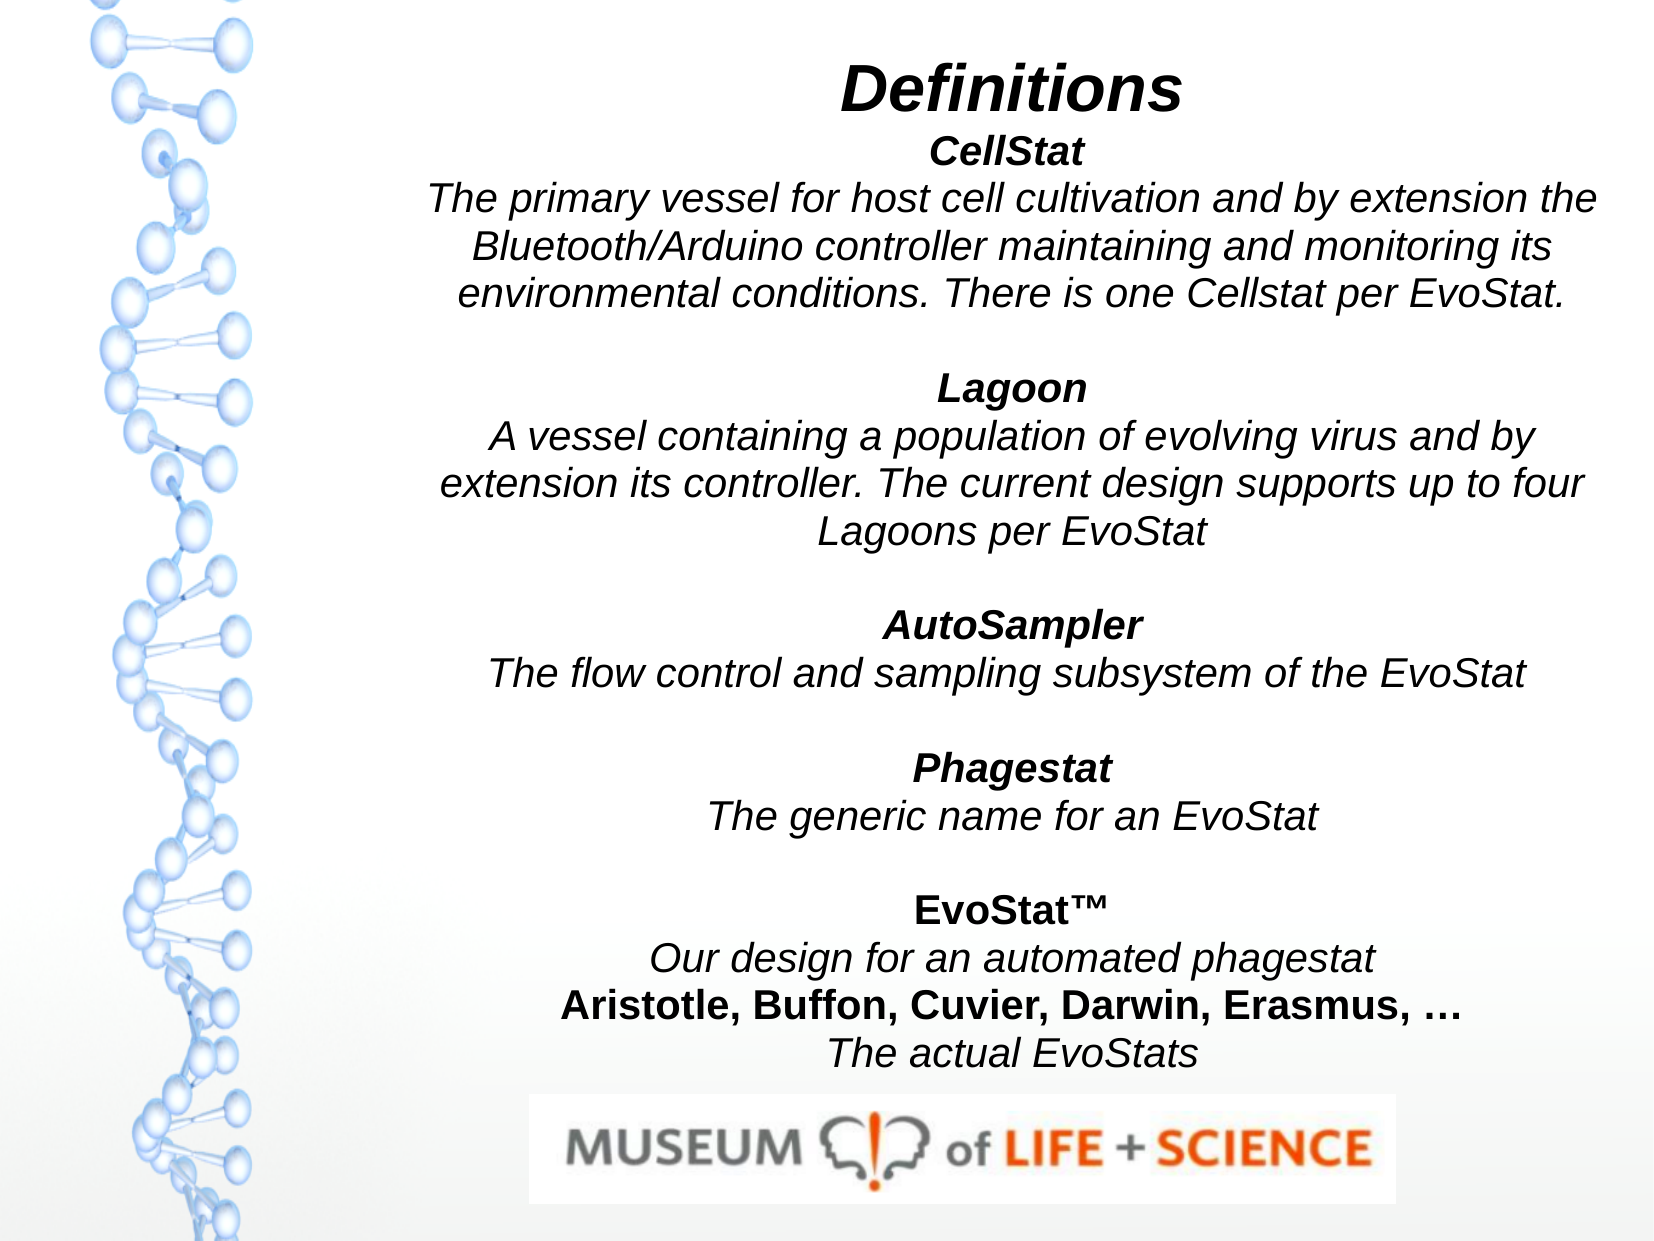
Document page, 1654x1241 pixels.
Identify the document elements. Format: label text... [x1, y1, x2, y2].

subtitle Definitions CellStat The primary vessel for host cell cultivation and by extension the Bluetooth/Arduino controller maintaining and monitoring its environmental conditions. There is one Cellstat per EvoStat. Lagoon A vessel containing a population of evolving virus and by extension its controller. The current design supports up to four Lagoons per EvoStat AutoSampler The flow control and sampling subsystem of the EvoStat Phagestat The generic name for an EvoStat EvoStat™ Our design for an automated phagestat Aristotle, Buffon, Cuvier, Darwin, Erasmus, … The actual EvoStats [420, 15, 1605, 1156]
picture [0, 0, 1654, 1241]
